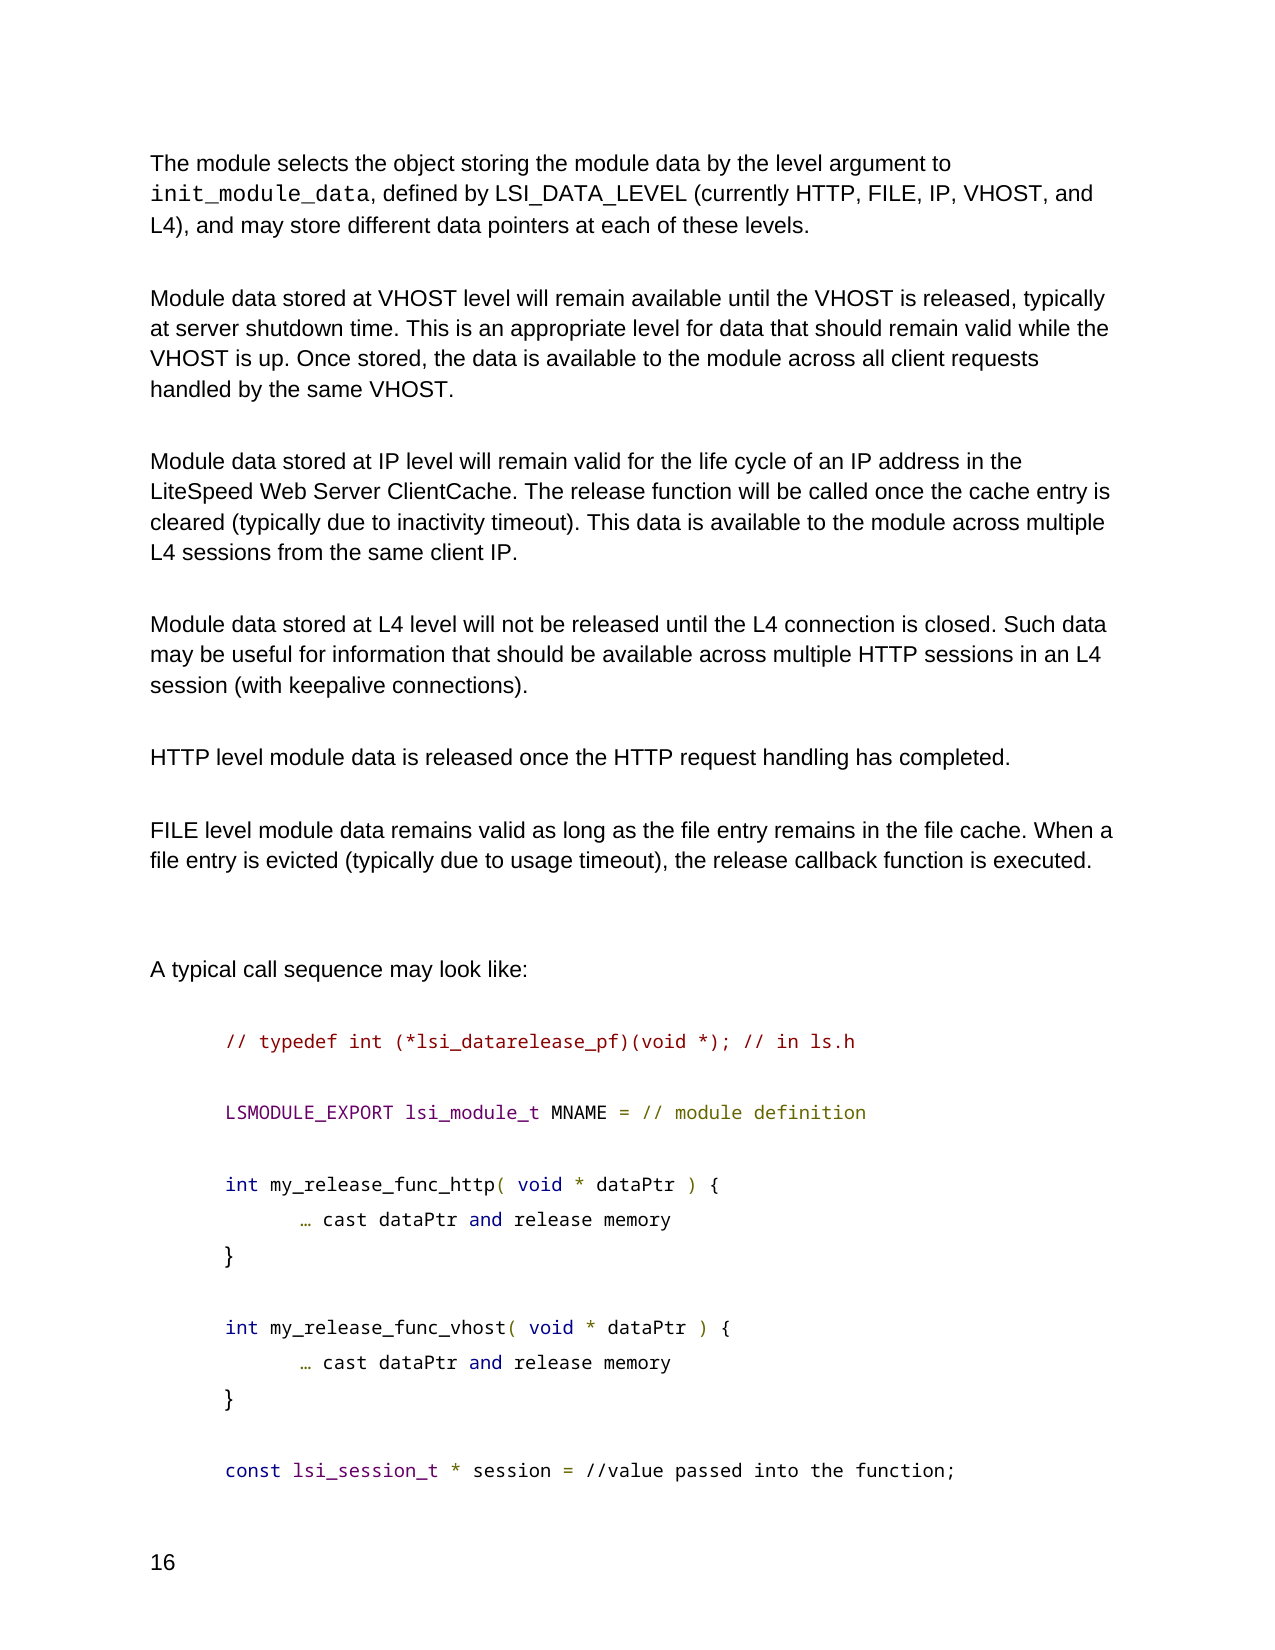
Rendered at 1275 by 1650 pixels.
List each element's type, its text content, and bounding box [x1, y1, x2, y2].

text // typedef int (*lsi_datarelease_pf)(void *); // in ls.h [225, 1028, 1125, 1053]
text } [225, 1242, 1125, 1268]
text Module data stored at L4 level will not be released until the L4 connection is closed. Such data may be useful for information that should be available across multiple HTTP sessions in an L4 session (with keepalive connections). [150, 611, 1125, 698]
text The module selects the object storing the module data by the level argument to init_module_data, defined by LSI_DATA_LEVEL (currently HTTP, FILE, IP, VHOST, and L4), and may store different data pointers at each of these levels. [150, 150, 1125, 239]
text … cast dataPtr and release memory [225, 1206, 1125, 1232]
text Module data stored at IP level will remain valid for the life cycle of an IP address in the LiteSpeed Web Server ClientCache. The release function will be called once the cache entry is cleared (typically due to inactivity timeout). This data is available to the module across multiple L4 sessions from the same client IP. [150, 448, 1125, 565]
text } [225, 1385, 1125, 1411]
text LSMODULE_EXPORT lsi_module_t MNAME = // module definition [225, 1099, 1125, 1125]
text A typical call sequence may look like: [150, 956, 1125, 982]
text … cast dataPtr and release memory [225, 1349, 1125, 1375]
text Module data stored at VHOST level will remain available until the VHOST is released, typically at server shutdown time. This is an appropriate level for data that should remain valid while the VHOST is up. Once stored, the data is available to the module across all client requests handled by the same VHOST. [150, 285, 1125, 402]
text int my_release_func_vhost( void * dataPtr ) { [225, 1314, 1125, 1340]
text int my_release_func_http( void * dataPtr ) { [225, 1171, 1125, 1197]
text const lsi_session_t * session = //value passed into the function; [225, 1457, 1125, 1483]
text FILE level module data remains valid as long as the file entry remains in the file cache. When a file entry is evicted (typically due to usage timeout), the release callback function is executed. [150, 817, 1125, 873]
text HTTP level module data is released once the HTTP request handling has completed. [150, 744, 1125, 770]
